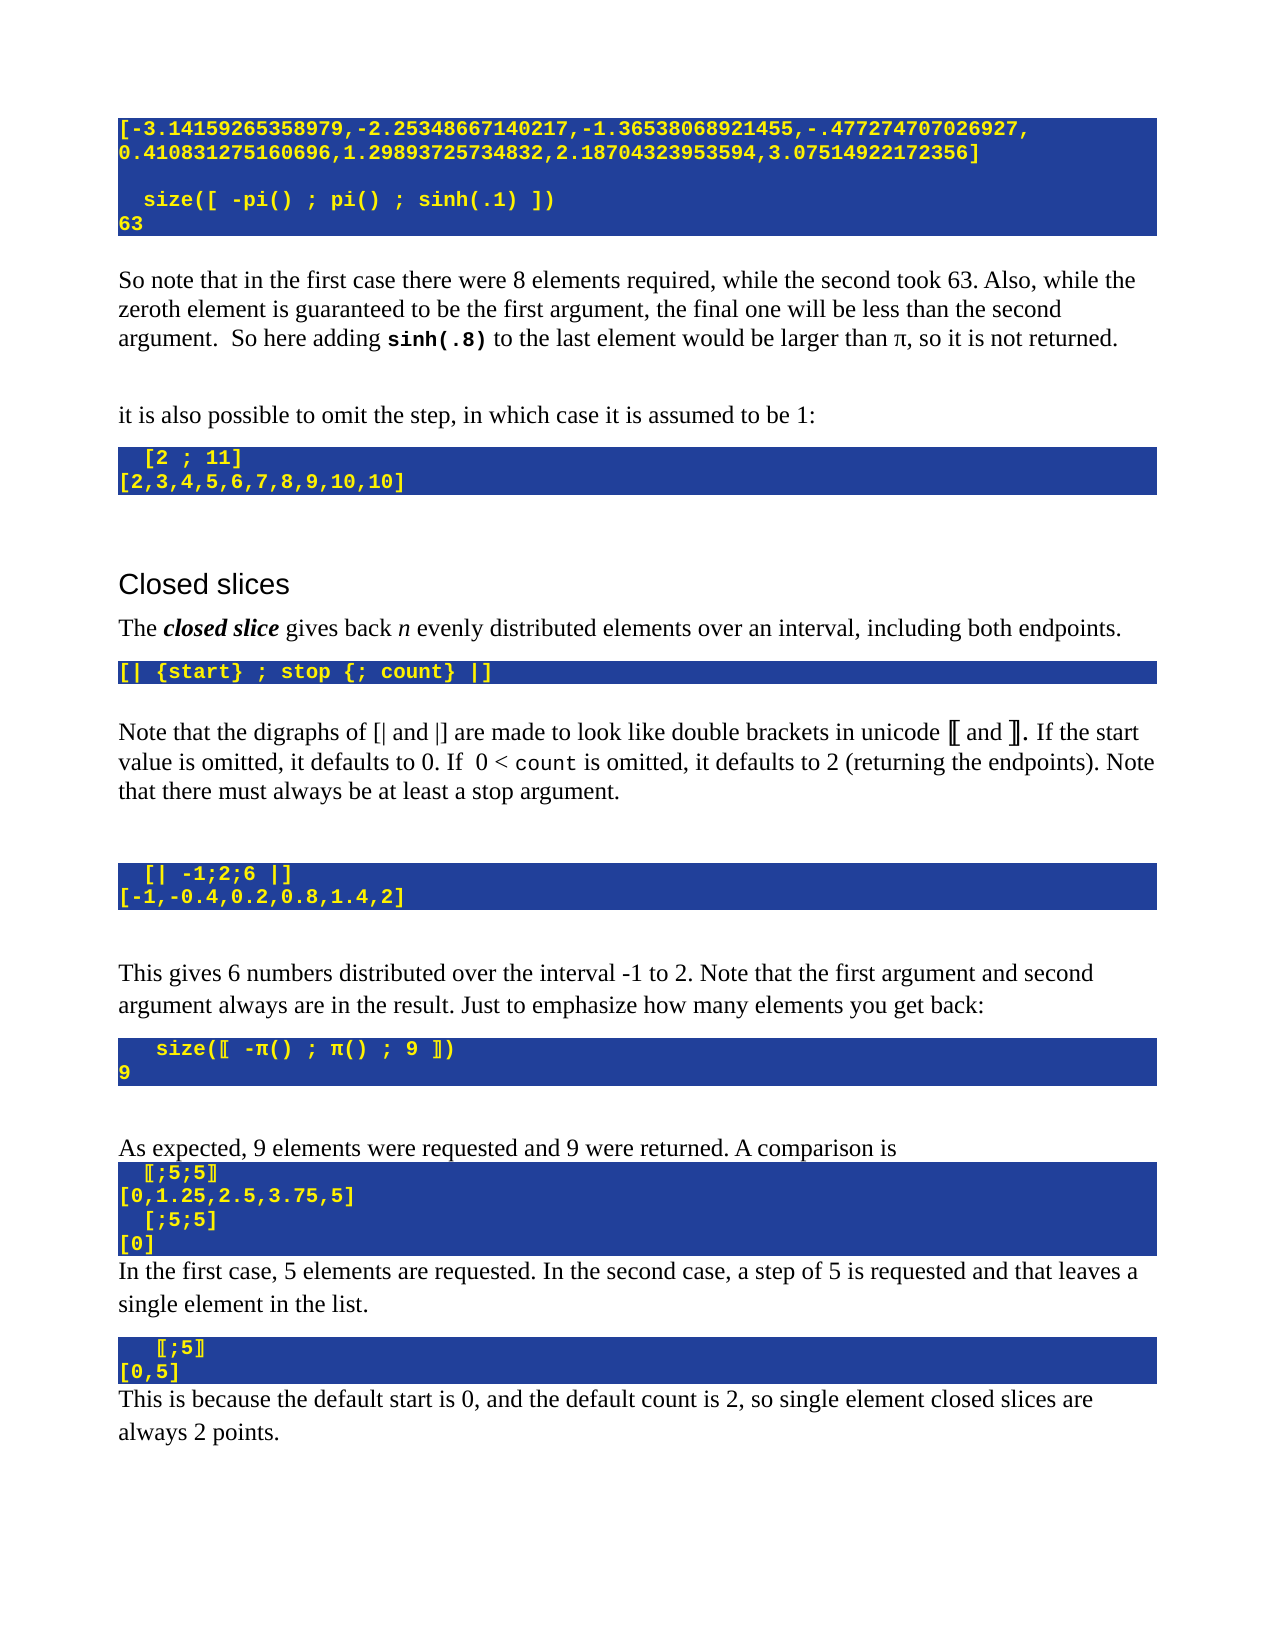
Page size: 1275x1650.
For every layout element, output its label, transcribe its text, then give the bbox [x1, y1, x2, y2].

text So note that in the first case there were 8 elements required, while the second took 63. Also, while the zeroth element is guaranteed to be the first argument, the final one will be less than the second argument. So here adding sinh(.8) to the last element would be larger than π, so it is not returned. [118, 265, 1157, 352]
text [0,1.25,2.5,3.75,5] [118, 1186, 1157, 1209]
text ⟦;5⟧ [118, 1337, 1157, 1361]
subtitle Closed slices [118, 567, 1157, 601]
text [0,5] [118, 1361, 1157, 1384]
text ⟦;5;5⟧ [118, 1162, 1157, 1186]
text 0.410831275160696,1.29893725734832,2.18704323953594,3.07514922172356] [118, 142, 1157, 165]
text [0] [118, 1233, 1157, 1256]
text Note that the digraphs of [| and |] are made to look like double brackets in unicode ⟦ and ⟧. If the start value is omitted, it defaults to 0. If 0 < count is omitted, it defaults to 2 (returning the endpoints). Note that there must always be at least a stop argument. [118, 713, 1157, 805]
text The closed slice gives back n evenly distributed elements over an interval, including both endpoints. [118, 613, 1157, 642]
text size(⟦ -π() ; π() ; 9 ⟧) [118, 1038, 1157, 1062]
text [| {start} ; stop {; count} |] [118, 661, 1157, 684]
text [;5;5] [118, 1209, 1157, 1233]
text [| -1;2;6 |] [118, 863, 1157, 886]
text As expected, 9 elements were requested and 9 were returned. A comparison is [118, 1133, 1157, 1162]
text 63 [118, 213, 1157, 236]
text [-1,-0.4,0.2,0.8,1.4,2] [118, 886, 1157, 910]
text In the first case, 5 elements are requested. In the second case, a step of 5 is requested and that leaves a single element in the list. [118, 1256, 1157, 1318]
text This gives 6 numbers distributed over the interval -1 to 2. Note that the first argument and second argument always are in the result. Just to emphasize how many elements you get back: [118, 958, 1157, 1019]
text [2,3,4,5,6,7,8,9,10,10] [118, 471, 1157, 495]
text 9 [118, 1062, 1157, 1086]
text size([ -pi() ; pi() ; sinh(.1) ]) [118, 189, 1157, 213]
text This is because the default start is 0, and the default count is 2, so single element closed slices are always 2 points. [118, 1384, 1157, 1446]
text [2 ; 11] [118, 447, 1157, 471]
text [-3.14159265358979,-2.25348667140217,-1.36538068921455,-.477274707026927, [118, 118, 1157, 142]
text it is also possible to omit the step, in which case it is assumed to be 1: [118, 400, 1157, 428]
